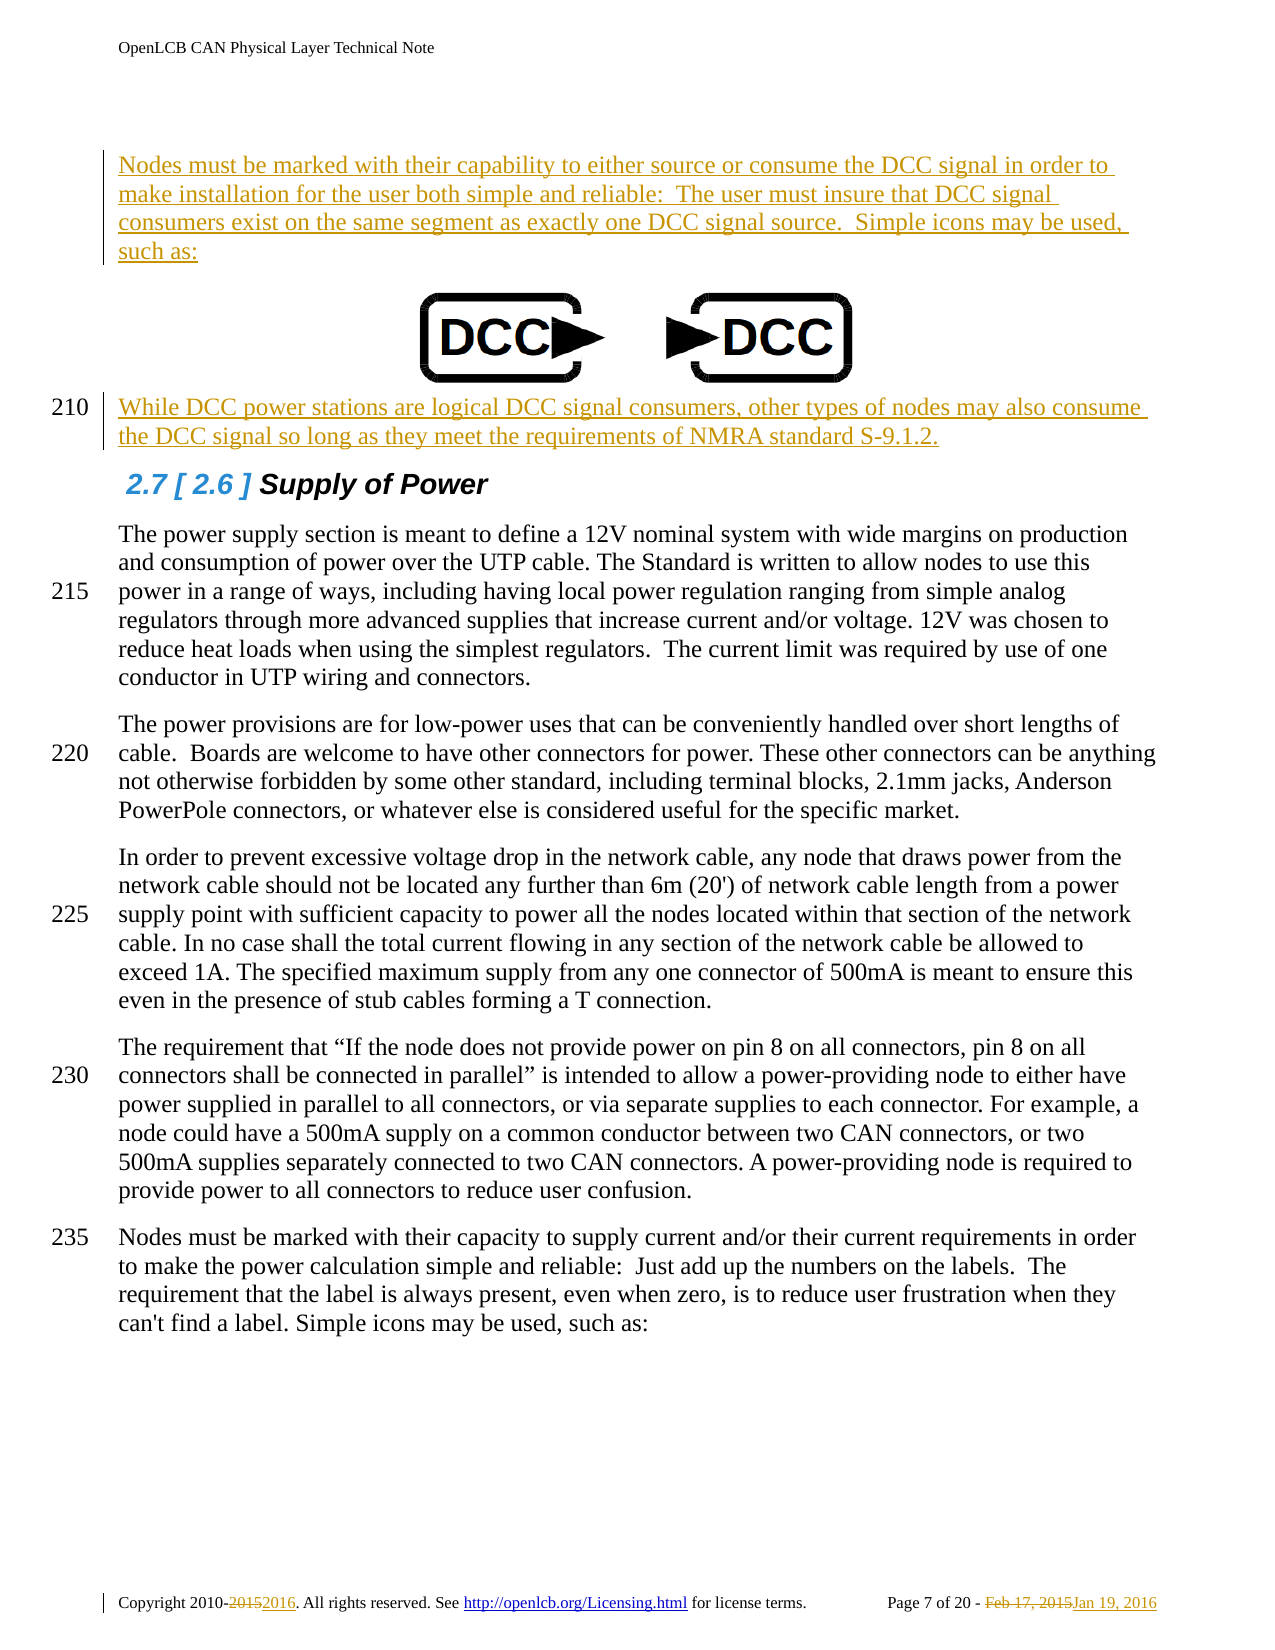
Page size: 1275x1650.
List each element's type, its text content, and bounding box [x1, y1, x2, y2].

text Nodes must be marked with their capacity to supply current and/or their current requirements in order to make the power calculation simple and reliable: Just add up the numbers on the labels. The requirement that the label is always present, even when zero, is to reduce user frustration when they can't find a label. Simple icons may be used, such as: [118, 1222, 1157, 1337]
text Nodes must be marked with their capability to either source or consume the DCC signal in order to make installation for the user both simple and reliable: The user must insure that DCC signal consumers exist on the same segment as exactly one DCC signal source. Simple icons may be used, such as: [118, 150, 1157, 265]
picture [412, 282, 863, 393]
text The power supply section is meant to define a 12V nominal system with wide margins on production and consumption of power over the UTP cable. The Standard is written to allow nodes to use this power in a range of ways, including having local power regulation ranging from simple analog regulators through more advanced supplies that increase current and/or voltage. 12V was chosen to reduce heat loads when using the simplest regulators. The current limit was required by use of one conductor in UTP wiring and connectors. [118, 519, 1157, 691]
subtitle Supply of Power [118, 467, 1157, 501]
text The requirement that “If the node does not provide power on pin 8 on all connectors, pin 8 on all connectors shall be connected in parallel” is intended to allow a power-providing node to either have power supplied in parallel to all connectors, or via separate supplies to each connector. For example, a node could have a 500mA supply on a common conductor between two CAN connectors, or two 500mA supplies separately connected to two CAN connectors. A power-providing node is required to provide power to all connectors to reduce user confusion. [118, 1032, 1157, 1204]
text The power provisions are for low-power uses that can be conveniently handled over short lengths of cable. Boards are welcome to have other connectors for power. These other connectors can be anything not otherwise forbidden by some other standard, including terminal blocks, 2.1mm jacks, Anderson PowerPole connectors, or whatever else is considered useful for the specific market. [118, 709, 1157, 824]
text In order to prevent excessive voltage drop in the network cable, any node that draws power from the network cable should not be located any further than 6m (20') of network cable length from a power supply point with sufficient capacity to power all the nodes located within that section of the network cable. In no case shall the total current flowing in any section of the network cable be allowed to exceed 1A. The specified maximum supply from any one connector of 500mA is meant to ensure this even in the presence of stub cables forming a T connection. [118, 842, 1157, 1014]
text While DCC power stations are logical DCC signal consumers, other types of nodes may also consume the DCC signal so long as they meet the requirements of NMRA standard S-9.1.2. [118, 393, 1157, 450]
